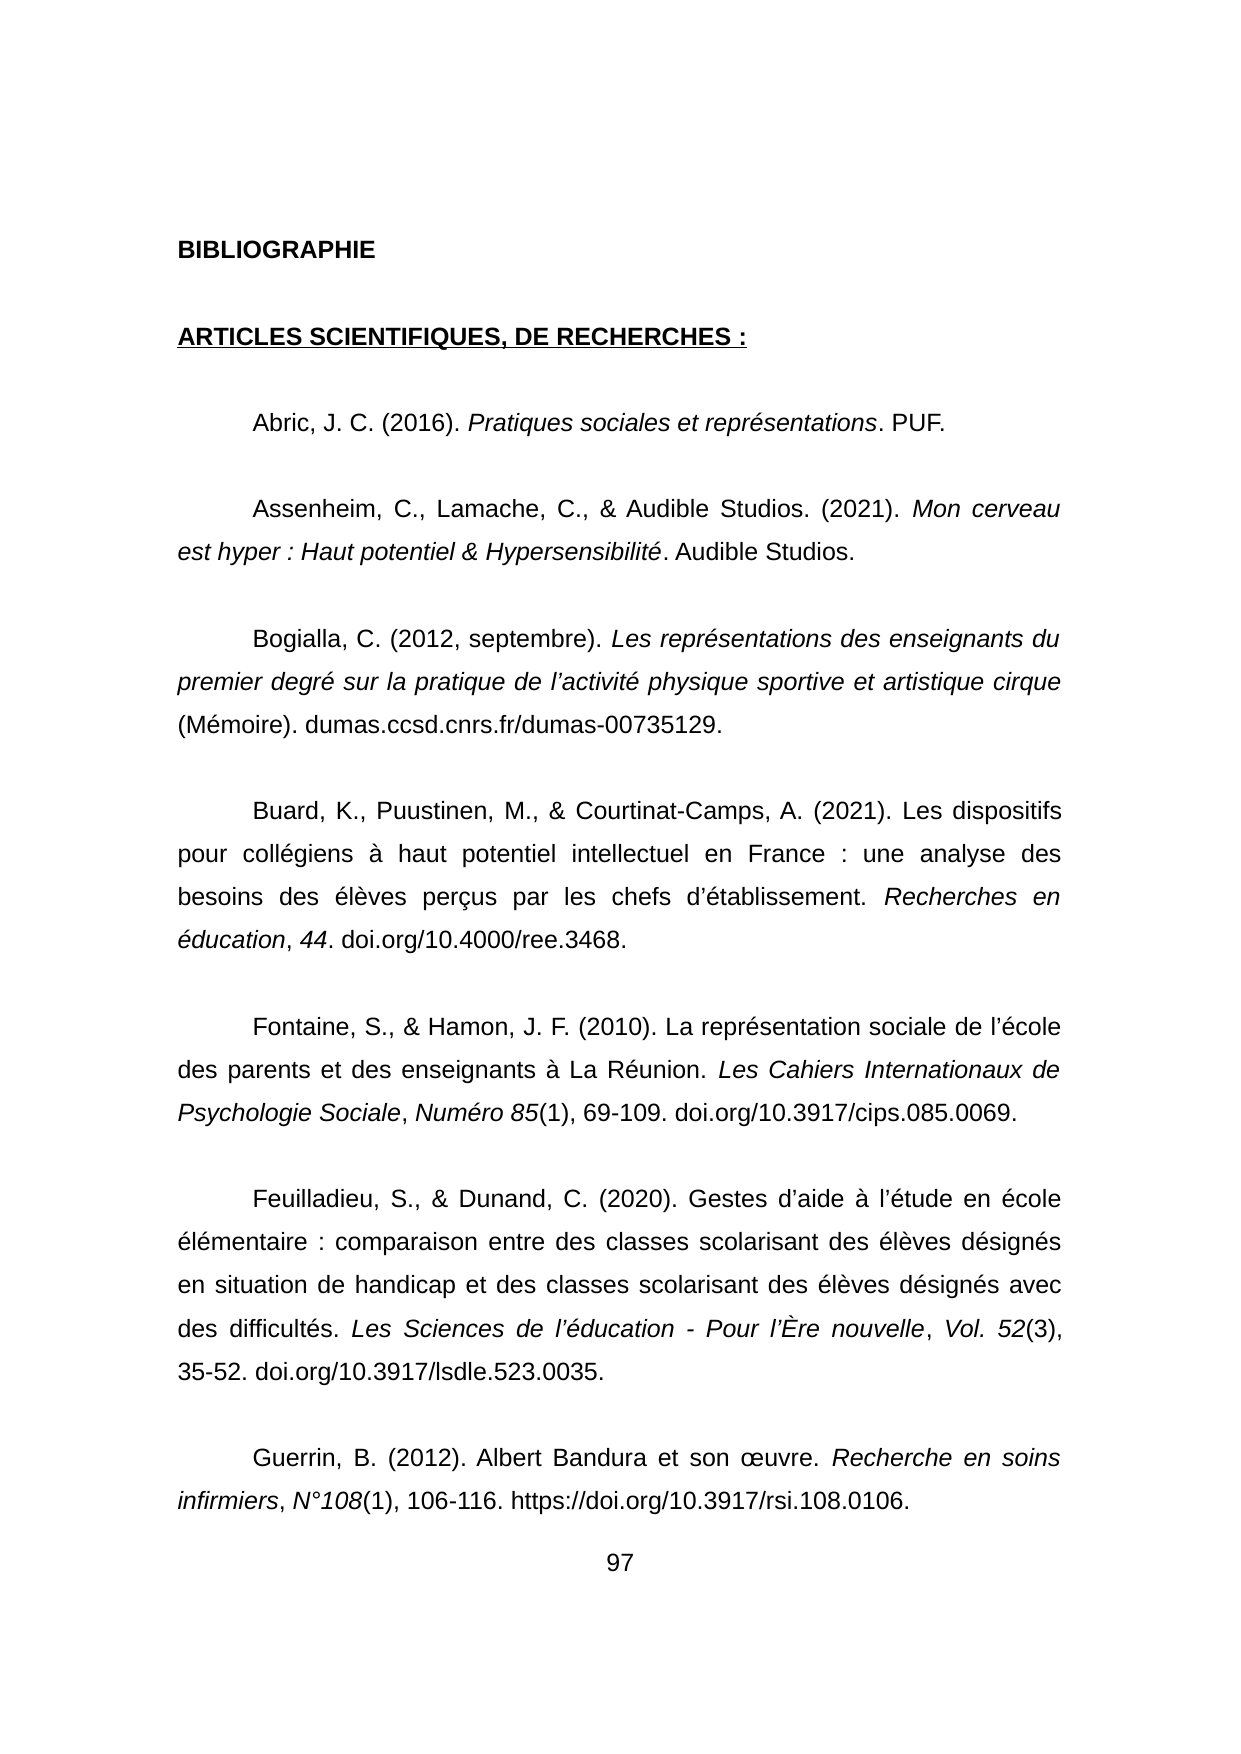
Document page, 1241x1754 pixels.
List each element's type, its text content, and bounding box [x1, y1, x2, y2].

text Feuilladieu, S., & Dunand, C. (2020). Gestes d’aide à l’étude en école élémentaire : comparaison entre des classes scolarisant des élèves désignés en situation de handicap et des classes scolarisant des élèves désignés avec des difficultés. Les Sciences de l’éducation - Pour l’Ère nouvelle, Vol. 52(3), 35‑52. doi.org/10.3917/lsdle.523.0035. [177, 1184, 1063, 1385]
text ARTICLES SCIENTIFIQUES, DE RECHERCHES : [177, 322, 1063, 350]
text Bogialla, C. (2012, septembre). Les représentations des enseignants du premier degré sur la pratique de l’activité physique sportive et artistique cirque (Mémoire). dumas.ccsd.cnrs.fr/dumas-00735129. [177, 623, 1063, 738]
text Buard, K., Puustinen, M., & Courtinat-Camps, A. (2021). Les dispositifs pour collégiens à haut potentiel intellectuel en France : une analyse des besoins des élèves perçus par les chefs d’établissement. Recherches en éducation, 44. doi.org/10.4000/ree.3468. [177, 796, 1063, 954]
text BIBLIOGRAPHIE [177, 235, 1063, 264]
text Abric, J. C. (2016). Pratiques sociales et représentations. PUF. [177, 408, 1063, 437]
text Guerrin, B. (2012). Albert Bandura et son œuvre. Recherche en soins infirmiers, N°108(1), 106‑116. https://doi.org/10.3917/rsi.108.0106. [177, 1443, 1063, 1515]
text Assenheim, C., Lamache, C., & Audible Studios. (2021). Mon cerveau est hyper : Haut potentiel & Hypersensibilité. Audible Studios. [177, 494, 1063, 566]
text Fontaine, S., & Hamon, J. F. (2010). La représentation sociale de l’école des parents et des enseignants à La Réunion. Les Cahiers Internationaux de Psychologie Sociale, Numéro 85(1), 69‑109. doi.org/10.3917/cips.085.0069. [177, 1012, 1063, 1127]
